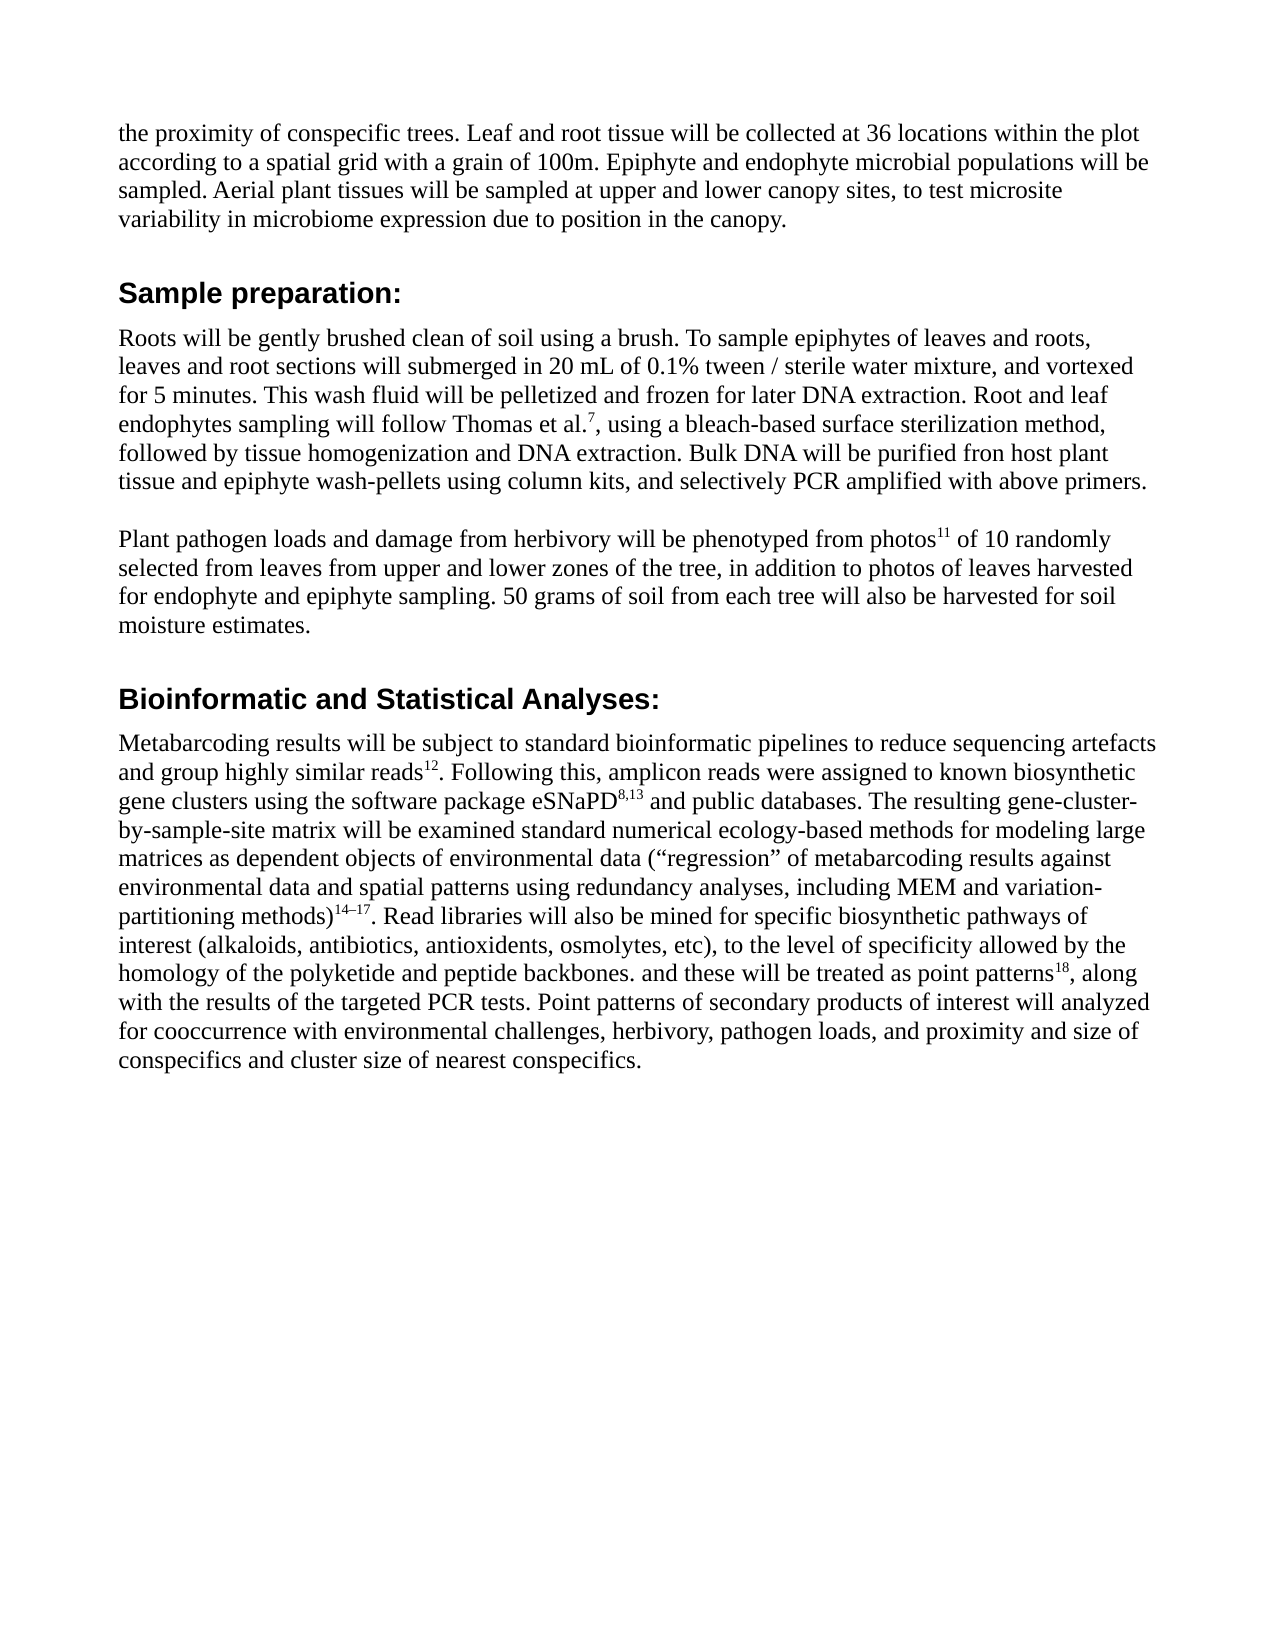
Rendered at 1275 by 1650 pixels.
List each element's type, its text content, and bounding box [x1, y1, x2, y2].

text Roots will be gently brushed clean of soil using a brush. To sample epiphytes of leaves and roots, leaves and root sections will submerged in 20 mL of 0.1% tween / sterile water mixture, and vortexed for 5 minutes. This wash fluid will be pelletized and frozen for later DNA extraction. Root and leaf endophytes sampling will follow Thomas et al.7, using a bleach-based surface sterilization method, followed by tissue homogenization and DNA extraction. Bulk DNA will be purified fron host plant tissue and epiphyte wash-pellets using column kits, and selectively PCR amplified with above primers. [118, 323, 1157, 495]
text Metabarcoding results will be subject to standard bioinformatic pipelines to reduce sequencing artefacts and group highly similar reads12. Following this, amplicon reads were assigned to known biosynthetic gene clusters using the software package eSNaPD8,13 and public databases. The resulting gene-cluster-by-sample-site matrix will be examined standard numerical ecology-based methods for modeling large matrices as dependent objects of environmental data (“regression” of metabarcoding results against environmental data and spatial patterns using redundancy analyses, including MEM and variation-partitioning methods)14–17. Read libraries will also be mined for specific biosynthetic pathways of interest (alkaloids, antibiotics, antioxidents, osmolytes, etc), to the level of specificity allowed by the homology of the polyketide and peptide backbones. and these will be treated as point patterns18, along with the results of the targeted PCR tests. Point patterns of secondary products of interest will analyzed for cooccurrence with environmental challenges, herbivory, pathogen loads, and proximity and size of conspecifics and cluster size of nearest conspecifics. [118, 728, 1157, 1073]
subtitle Bioinformatic and Statistical Analyses: [118, 682, 1157, 716]
text the proximity of conspecific trees. Leaf and root tissue will be collected at 36 locations within the plot according to a spatial grid with a grain of 100m. Epiphyte and endophyte microbial populations will be sampled. Aerial plant tissues will be sampled at upper and lower canopy sites, to test microsite variability in microbiome expression due to position in the canopy. [118, 118, 1157, 233]
subtitle Sample preparation: [118, 276, 1157, 310]
text Plant pathogen loads and damage from herbivory will be phenotyped from photos11 of 10 randomly selected from leaves from upper and lower zones of the tree, in addition to photos of leaves harvested for endophyte and epiphyte sampling. 50 grams of soil from each tree will also be harvested for soil moisture estimates. [118, 524, 1157, 639]
